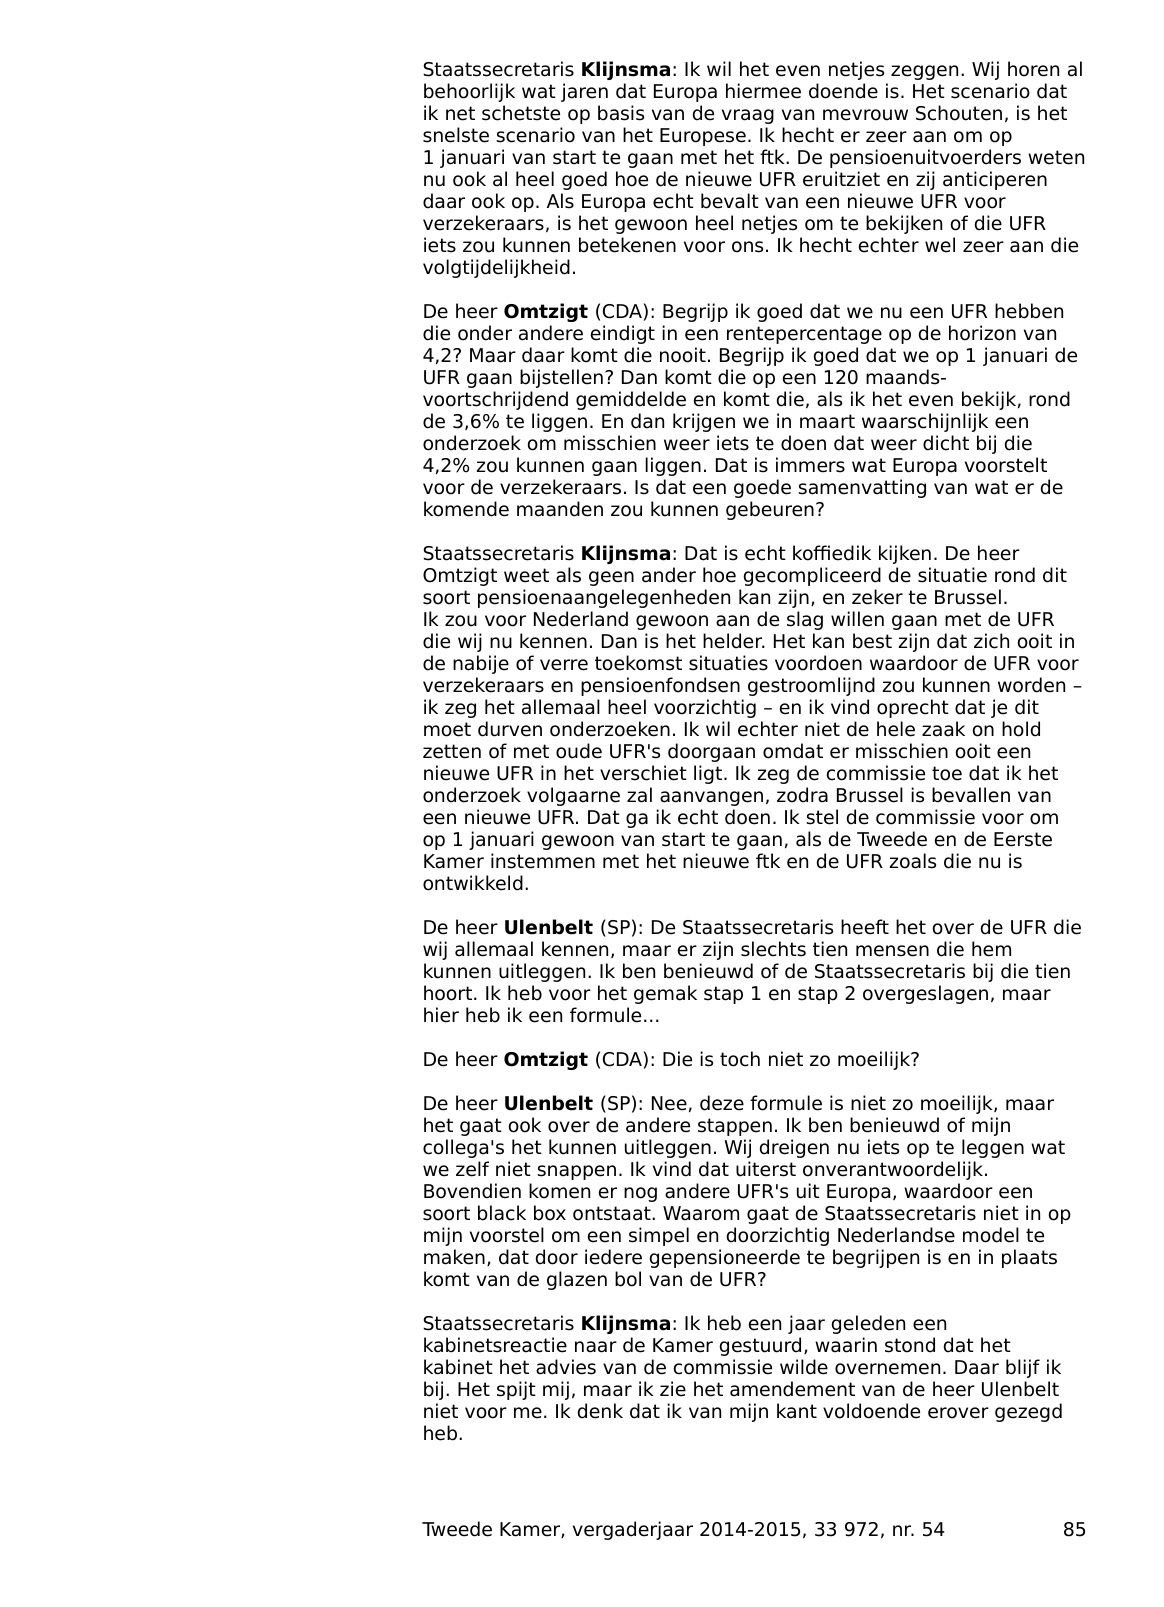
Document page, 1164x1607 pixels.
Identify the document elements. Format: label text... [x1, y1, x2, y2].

text De heer Omtzigt (CDA): Die is toch niet zo moeilijk? [422, 1049, 1087, 1071]
text Ik zou voor Nederland gewoon aan de slag willen gaan met de UFR die wij nu kennen. Dan is het helder. Het kan best zijn dat zich ooit in de nabije of verre toekomst situaties voordoen waardoor de UFR voor verzekeraars en pensioenfondsen gestroomlijnd zou kunnen worden – ik zeg het allemaal heel voorzichtig – en ik vind oprecht dat je dit moet durven onderzoeken. Ik wil echter niet de hele zaak on hold zetten of met oude UFR's doorgaan omdat er misschien ooit een nieuwe UFR in het verschiet ligt. Ik zeg de commissie toe dat ik het onderzoek volgaarne zal aanvangen, zodra Brussel is bevallen van een nieuwe UFR. Dat ga ik echt doen. Ik stel de commissie voor om op 1 januari gewoon van start te gaan, als de Tweede en de Eerste Kamer instemmen met het nieuwe ftk en de UFR zoals die nu is ontwikkeld. [422, 609, 1087, 895]
text Staatssecretaris Klijnsma: Ik heb een jaar geleden een kabinetsreactie naar de Kamer gestuurd, waarin stond dat het kabinet het advies van de commissie wilde overnemen. Daar blijf ik bij. Het spijt mij, maar ik zie het amendement van de heer Ulenbelt niet voor me. Ik denk dat ik van mijn kant voldoende erover gezegd heb. [422, 1313, 1087, 1445]
text De heer Ulenbelt (SP): Nee, deze formule is niet zo moeilijk, maar het gaat ook over de andere stappen. Ik ben benieuwd of mijn collega's het kunnen uitleggen. Wij dreigen nu iets op te leggen wat we zelf niet snappen. Ik vind dat uiterst onverantwoordelijk. Bovendien komen er nog andere UFR's uit Europa, waardoor een soort black box ontstaat. Waarom gaat de Staatssecretaris niet in op mijn voorstel om een simpel en doorzichtig Nederlandse model te maken, dat door iedere gepensioneerde te begrijpen is en in plaats komt van de glazen bol van de UFR? [422, 1093, 1087, 1291]
text Staatssecretaris Klijnsma: Dat is echt koffiedik kijken. De heer Omtzigt weet als geen ander hoe gecompliceerd de situatie rond dit soort pensioenaangelegenheden kan zijn, en zeker te Brussel. [422, 543, 1087, 609]
text De heer Ulenbelt (SP): De Staatssecretaris heeft het over de UFR die wij allemaal kennen, maar er zijn slechts tien mensen die hem kunnen uitleggen. Ik ben benieuwd of de Staatssecretaris bij die tien hoort. Ik heb voor het gemak stap 1 en stap 2 overgeslagen, maar hier heb ik een formule... [422, 917, 1087, 1027]
text De heer Omtzigt (CDA): Begrijp ik goed dat we nu een UFR hebben die onder andere eindigt in een rentepercentage op de horizon van 4,2? Maar daar komt die nooit. Begrijp ik goed dat we op 1 januari de UFR gaan bijstellen? Dan komt die op een 120 maands-voortschrijdend gemiddelde en komt die, als ik het even bekijk, rond de 3,6% te liggen. En dan krijgen we in maart waarschijnlijk een onderzoek om misschien weer iets te doen dat weer dicht bij die 4,2% zou kunnen gaan liggen. Dat is immers wat Europa voorstelt voor de verzekeraars. Is dat een goede samenvatting van wat er de komende maanden zou kunnen gebeuren? [422, 301, 1087, 521]
text Staatssecretaris Klijnsma: Ik wil het even netjes zeggen. Wij horen al behoorlijk wat jaren dat Europa hiermee doende is. Het scenario dat ik net schetste op basis van de vraag van mevrouw Schouten, is het snelste scenario van het Europese. Ik hecht er zeer aan om op 1 januari van start te gaan met het ftk. De pensioenuitvoerders weten nu ook al heel goed hoe de nieuwe UFR eruitziet en zij anticiperen daar ook op. Als Europa echt bevalt van een nieuwe UFR voor verzekeraars, is het gewoon heel netjes om te bekijken of die UFR iets zou kunnen betekenen voor ons. Ik hecht echter wel zeer aan die volgtijdelijkheid. [422, 59, 1087, 279]
